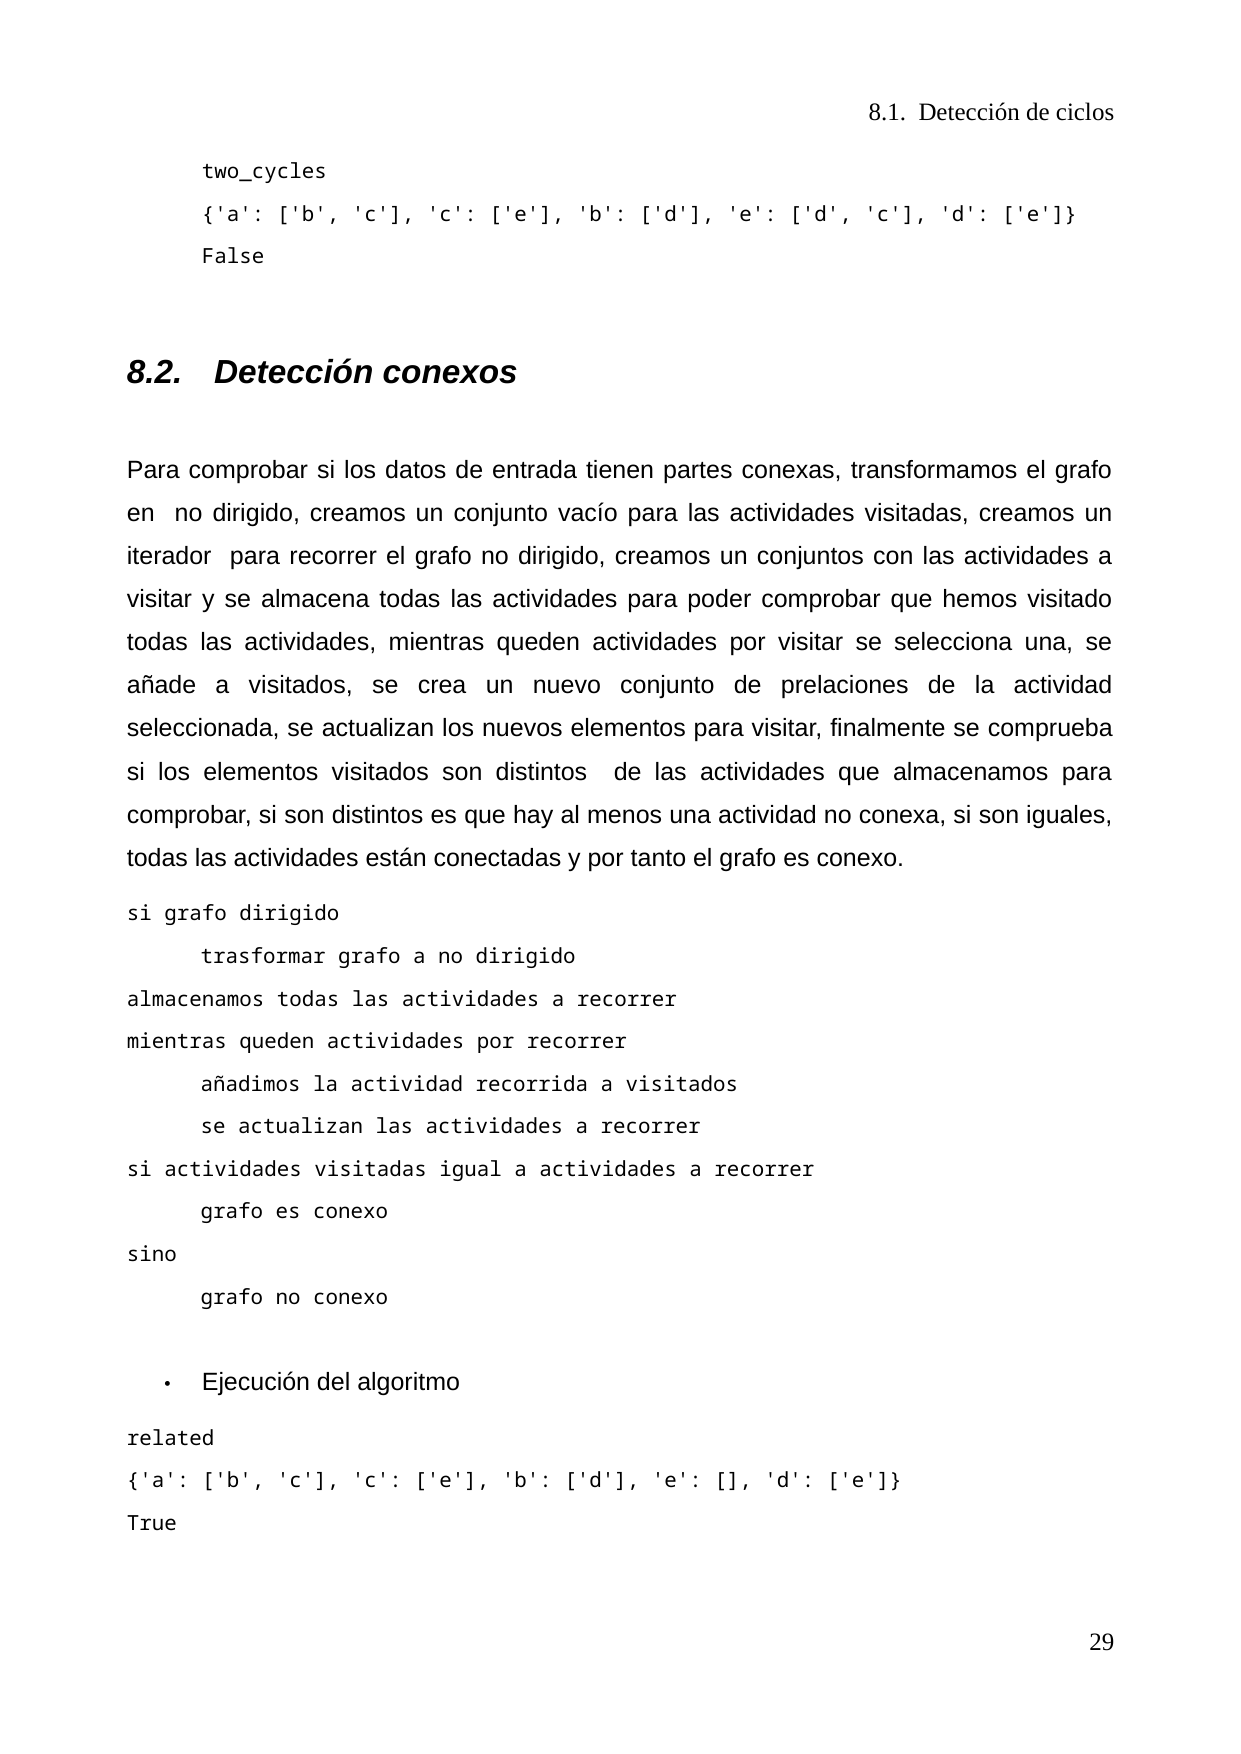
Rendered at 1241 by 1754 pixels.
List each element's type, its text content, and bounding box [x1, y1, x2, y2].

text almacenamos todas las actividades a recorrer [127, 984, 1114, 1012]
text related [127, 1423, 1114, 1451]
text se actualizan las actividades a recorrer [127, 1111, 1114, 1140]
text grafo es conexo [127, 1197, 1114, 1225]
text añadimos la actividad recorrida a visitados [127, 1069, 1114, 1097]
text mientras queden actividades por recorrer [127, 1026, 1114, 1055]
text sino [127, 1239, 1114, 1268]
text grafo no conexo [127, 1282, 1114, 1310]
text {'a': ['b', 'c'], 'c': ['e'], 'b': ['d'], 'e': [], 'd': ['e']} [127, 1465, 1114, 1494]
text trasformar grafo a no dirigido [127, 941, 1114, 969]
text si actividades visitadas igual a actividades a recorrer [127, 1154, 1114, 1182]
list {'a': ['b', 'c'], 'c': ['e'], 'b': ['d'], 'e': ['d', 'c'], 'd': ['e']} [164, 199, 1114, 227]
text si grafo dirigido [127, 898, 1114, 927]
subtitle Detección conexos [127, 352, 1114, 390]
list False [164, 241, 1114, 270]
list Ejecución del algoritmo [164, 1367, 1114, 1396]
list two_cycles [164, 156, 1114, 185]
text Para comprobar si los datos de entrada tienen partes conexas, transformamos el grafo en no dirigido, creamos un conjunto vacío para las actividades visitadas, creamos un iterador para recorrer el grafo no dirigido, creamos un conjuntos con las actividades a visitar y se almacena todas las actividades para poder comprobar que hemos visitado todas las actividades, mientras queden actividades por visitar se selecciona una, se añade a visitados, se crea un nuevo conjunto de prelaciones de la actividad seleccionada, se actualizan los nuevos elementos para visitar, finalmente se comprueba si los elementos visitados son distintos de las actividades que almacenamos para comprobar, si son distintos es que hay al menos una actividad no conexa, si son iguales, todas las actividades están conectadas y por tanto el grafo es conexo. [127, 455, 1114, 872]
text True [127, 1508, 1114, 1536]
